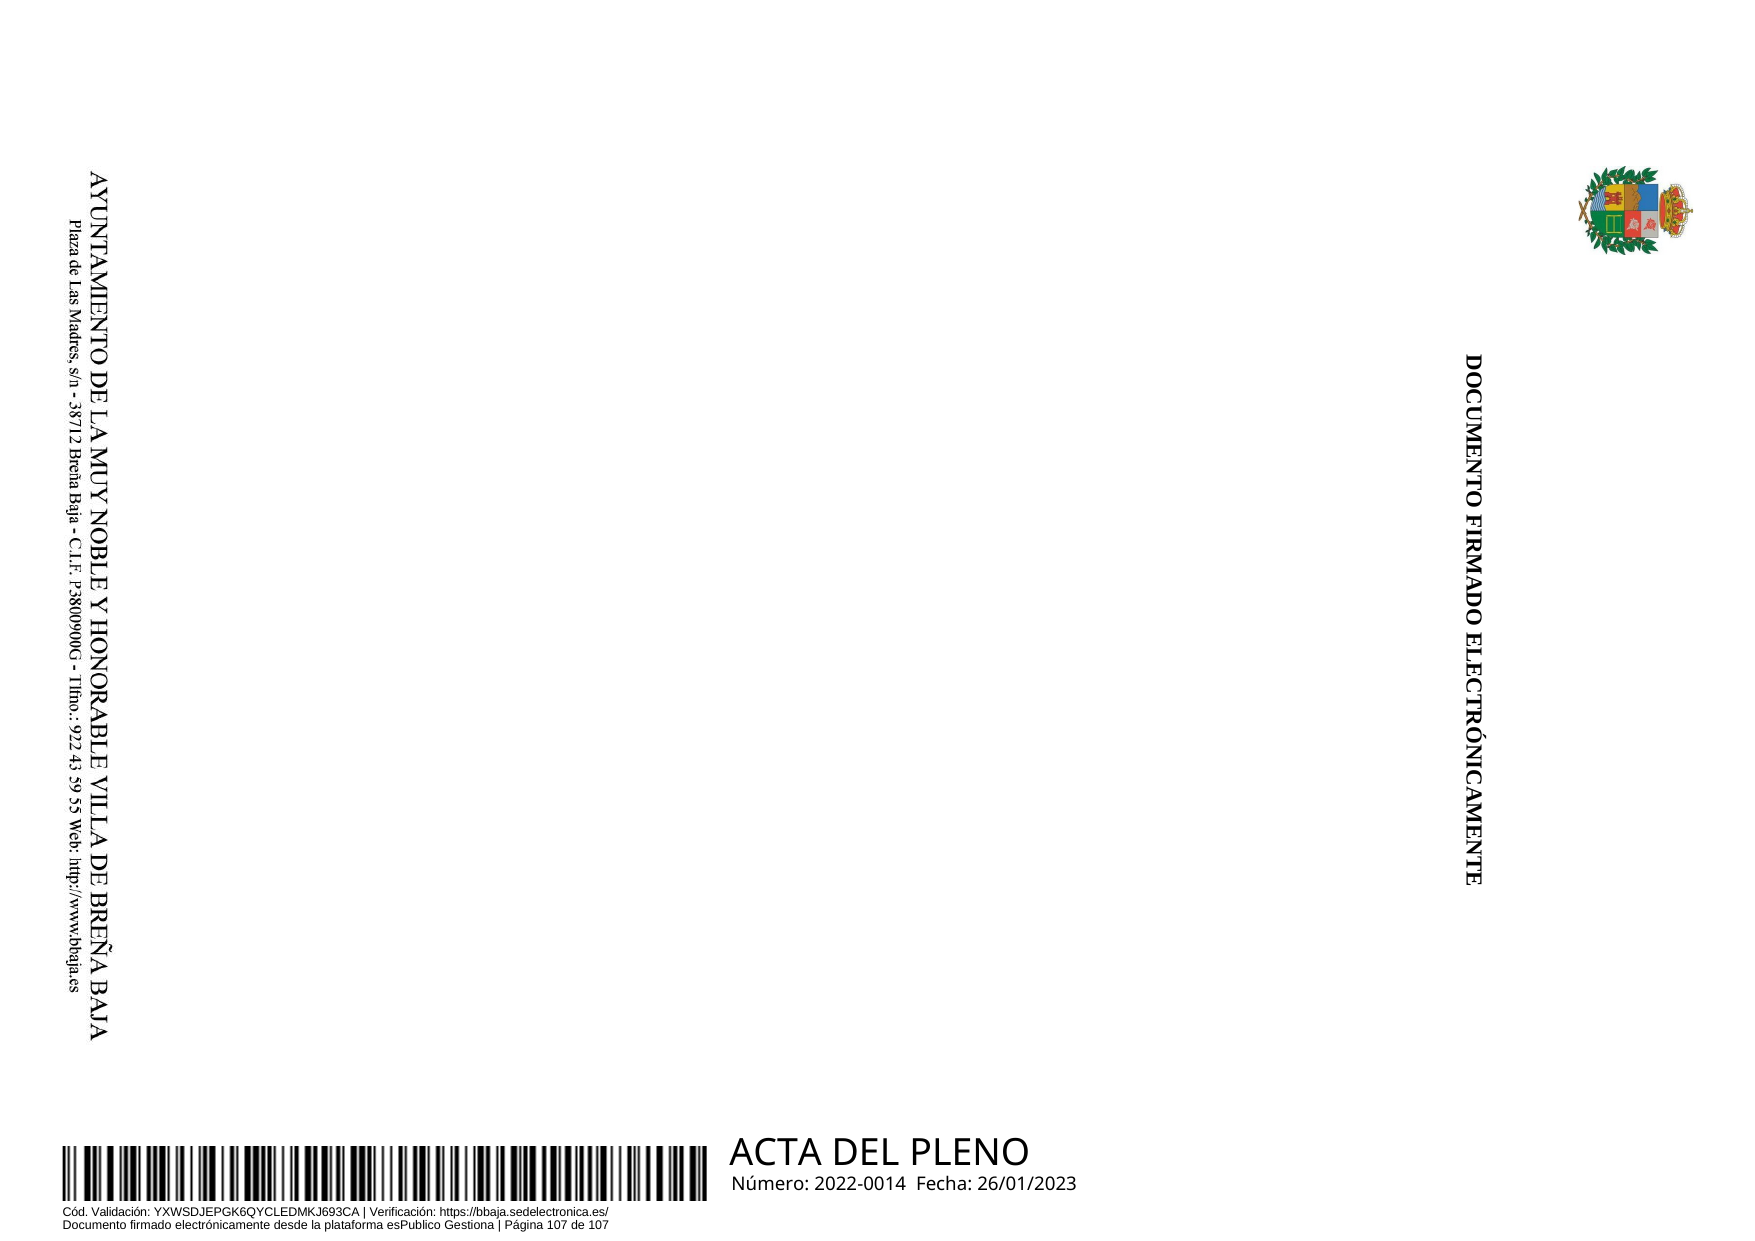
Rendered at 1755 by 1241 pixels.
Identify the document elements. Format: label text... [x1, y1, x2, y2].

subtitle ACTA DEL PLENO [729, 1131, 1706, 1174]
text DOCUMENTO FIRMADO ELECTRÓNICAMENTE [1462, 354, 1488, 888]
text Cód. Validación: YXWSDJEPGK6QYCLEDMKJ693CA | Verificación: https://bbaja.sedelectronica.es/ Documento firmado electrónicamente desde la plataforma esPublico Gestiona | Página 107 de 107 [62, 1207, 670, 1232]
text Número: 2022-0014 Fecha: 26/01/2023 [731, 1174, 1706, 1195]
